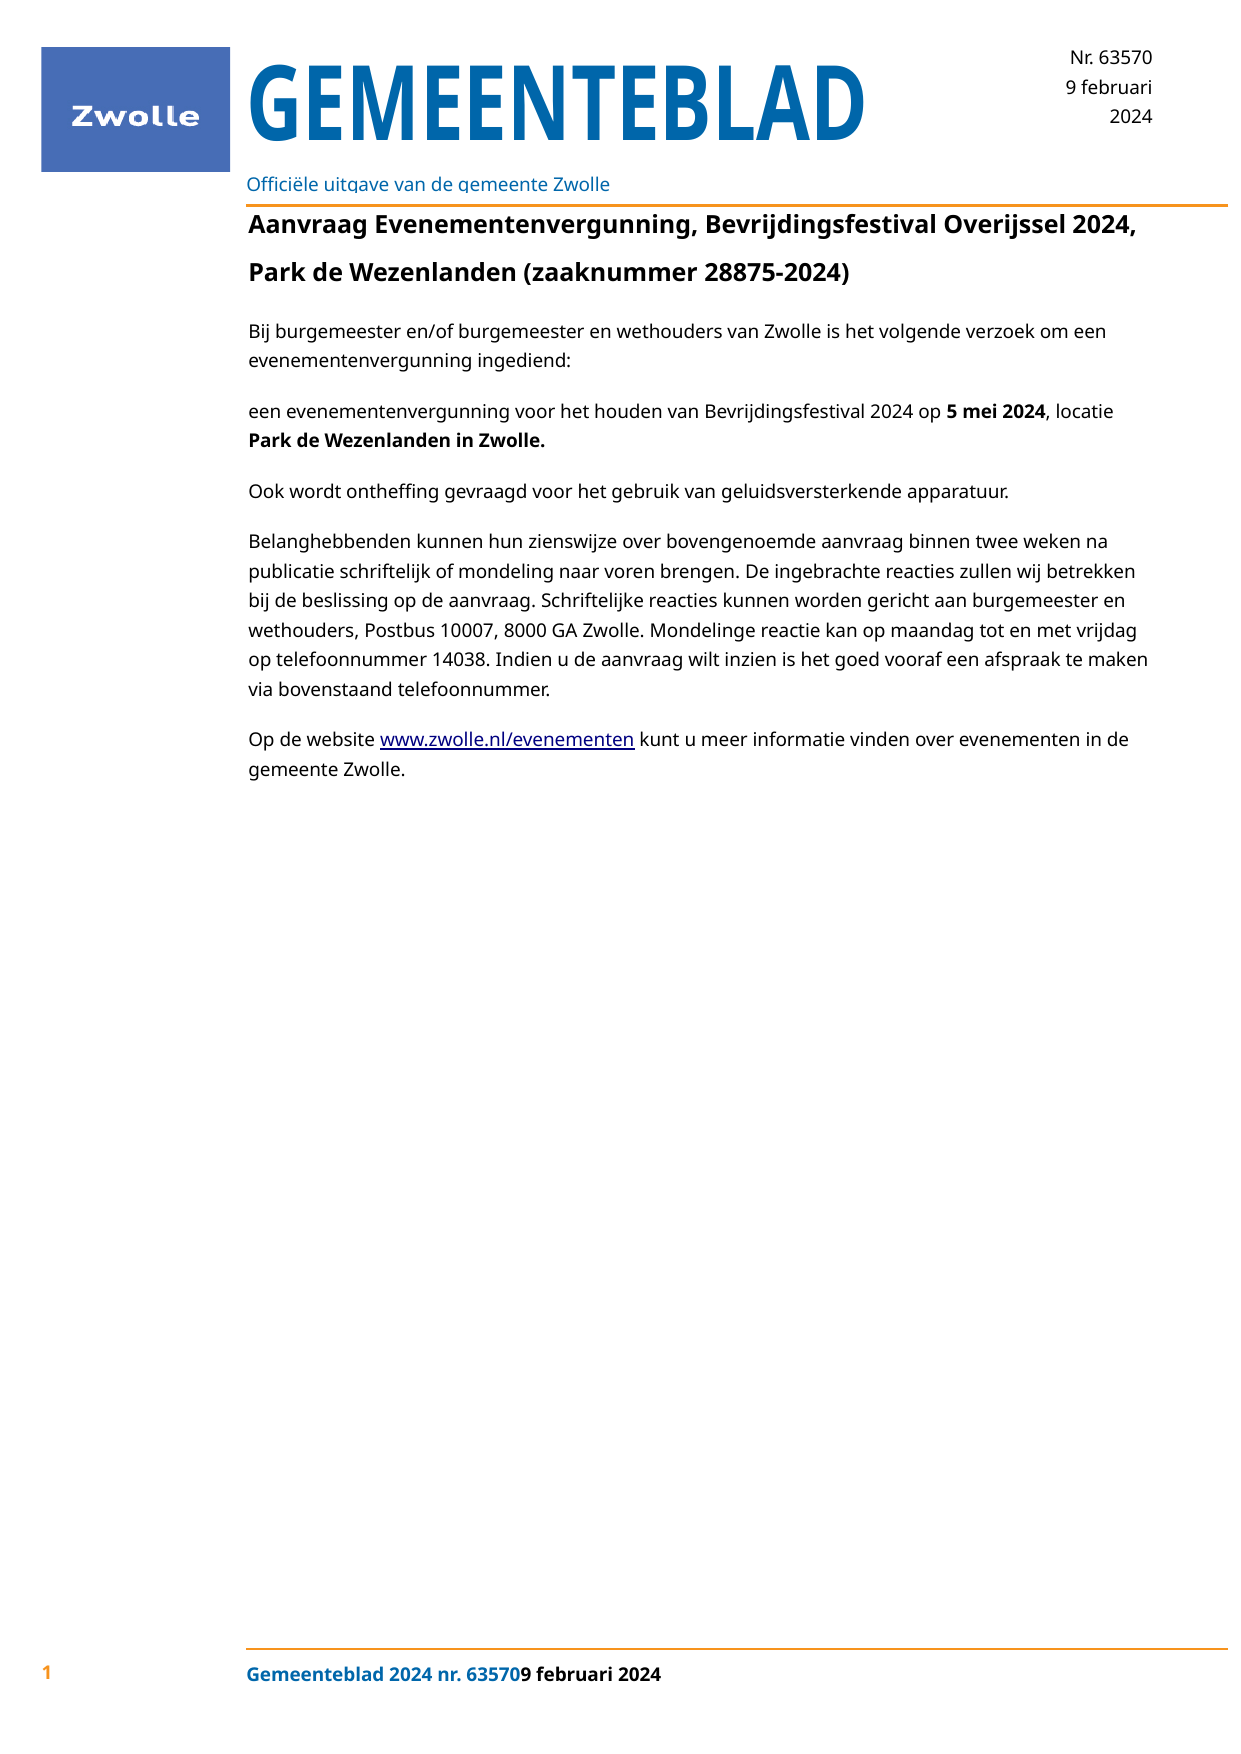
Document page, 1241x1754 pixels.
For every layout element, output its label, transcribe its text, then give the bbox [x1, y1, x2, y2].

text Bij burgemeester en/of burgemeester en wethouders van Zwolle is het volgende verzoek om een evenementenvergunning ingediend: [248, 318, 1152, 373]
text een evenementenvergunning voor het houden van Bevrijdingsfestival 2024 op 5 mei 2024, locatie Park de Wezenlanden in Zwolle. [248, 398, 1152, 453]
text Aanvraag Evenementenvergunning, Bevrijdingsfestival Overijssel 2024, Park de Wezenlanden (zaaknummer 28875-2024) [248, 207, 1152, 288]
picture [41, 47, 231, 172]
text Belanghebbenden kunnen hun zienswijze over bovengenoemde aanvraag binnen twee weken na publicatie schriftelijk of mondeling naar voren brengen. De ingebrachte reacties zullen wij betrekken bij de beslissing op de aanvraag. Schriftelijke reacties kunnen worden gericht aan burgemeester en wethouders, Postbus 10007, 8000 GA Zwolle. Mondelinge reactie kan op maandag tot en met vrijdag op telefoonnummer 14038. Indien u de aanvraag wilt inzien is het goed vooraf een afspraak te maken via bovenstaand telefoonnummer. [248, 528, 1152, 702]
text Ook wordt ontheffing gevraagd voor het gebruik van geluidsversterkende apparatuur. [248, 478, 1152, 504]
text Op de website www.zwolle.nl/evenementen kunt u meer informatie vinden over evenementen in de gemeente Zwolle. [248, 727, 1152, 782]
